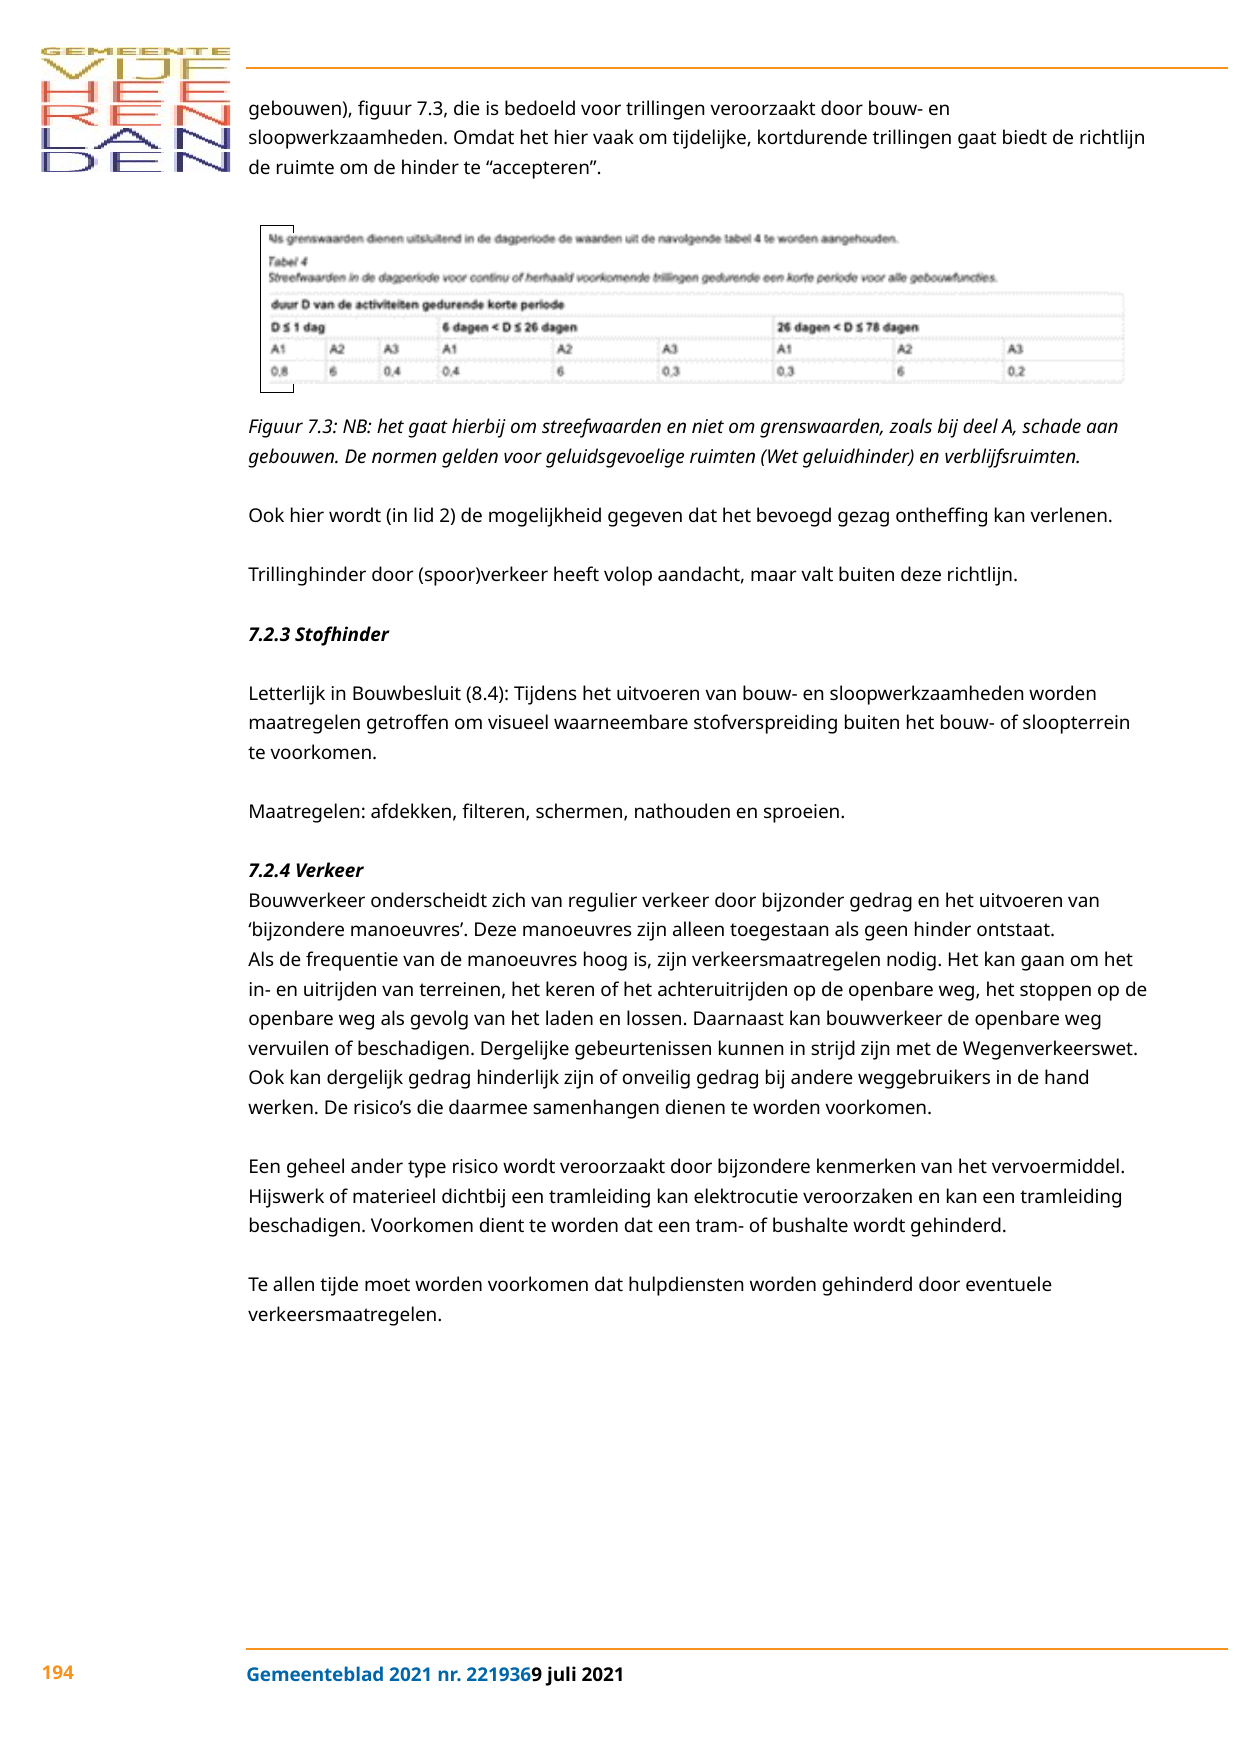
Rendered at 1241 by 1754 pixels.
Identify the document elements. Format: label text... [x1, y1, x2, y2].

text Ook hier wordt (in lid 2) de mogelijkheid gegeven dat het bevoegd gezag ontheffing kan verlenen. [248, 502, 1152, 528]
text Maatregelen: afdekken, filteren, schermen, nathouden en sproeien. [248, 798, 1152, 824]
text gebouwen), figuur 7.3, die is bedoeld voor trillingen veroorzaakt door bouw- en sloopwerkzaamheden. Omdat het hier vaak om tijdelijke, kortdurende trillingen gaat biedt de richtlijn de ruimte om de hinder te “accepteren”. [248, 95, 1152, 180]
picture [41, 47, 231, 172]
text Als de frequentie van de manoeuvres hoog is, zijn verkeersmaatregelen nodig. Het kan gaan om het in- en uitrijden van terreinen, het keren of het achteruitrijden op de openbare weg, het stoppen op de openbare weg als gevolg van het laden en lossen. Daarnaast kan bouwverkeer de openbare weg vervuilen of beschadigen. Dergelijke gebeurtenissen kunnen in strijd zijn met de Wegenverkeerswet. Ook kan dergelijk gedrag hinderlijk zijn of onveilig gedrag bij andere weggebruikers in de hand werken. De risico’s die daarmee samenhangen dienen te worden voorkomen. [248, 946, 1152, 1120]
text Bouwverkeer onderscheidt zich van regulier verkeer door bijzonder gedrag en het uitvoeren van ‘bijzondere manoeuvres’. Deze manoeuvres zijn alleen toegestaan als geen hinder ontstaat. [248, 887, 1152, 942]
picture [268, 233, 1125, 384]
text 7.2.3 Stofhinder [248, 621, 1152, 646]
text Een geheel ander type risico wordt veroorzaakt door bijzondere kenmerken van het vervoermiddel. Hijswerk of materieel dichtbij een tramleiding kan elektrocutie veroorzaken en kan een tramleiding beschadigen. Voorkomen dient te worden dat een tram- of bushalte wordt gehinderd. [248, 1153, 1152, 1238]
text Te allen tijde moet worden voorkomen dat hulpdiensten worden gehinderd door eventuele verkeersmaatregelen. [248, 1272, 1152, 1327]
text Letterlijk in Bouwbesluit (8.4): Tijdens het uitvoeren van bouw- en sloopwerkzaamheden worden maatregelen getroffen om visueel waarneembare stofverspreiding buiten het bouw- of sloopterrein te voorkomen. [248, 680, 1152, 765]
text Trillinghinder door (spoor)verkeer heeft volop aandacht, maar valt buiten deze richtlijn. [248, 562, 1152, 587]
text 7.2.4 Verkeer [248, 857, 1152, 883]
text Figuur 7.3: NB: het gaat hierbij om streefwaarden en niet om grenswaarden, zoals bij deel A, schade aan gebouwen. De normen gelden voor geluidsgevoelige ruimten (Wet geluidhinder) en verblijfsruimten. [248, 414, 1152, 469]
